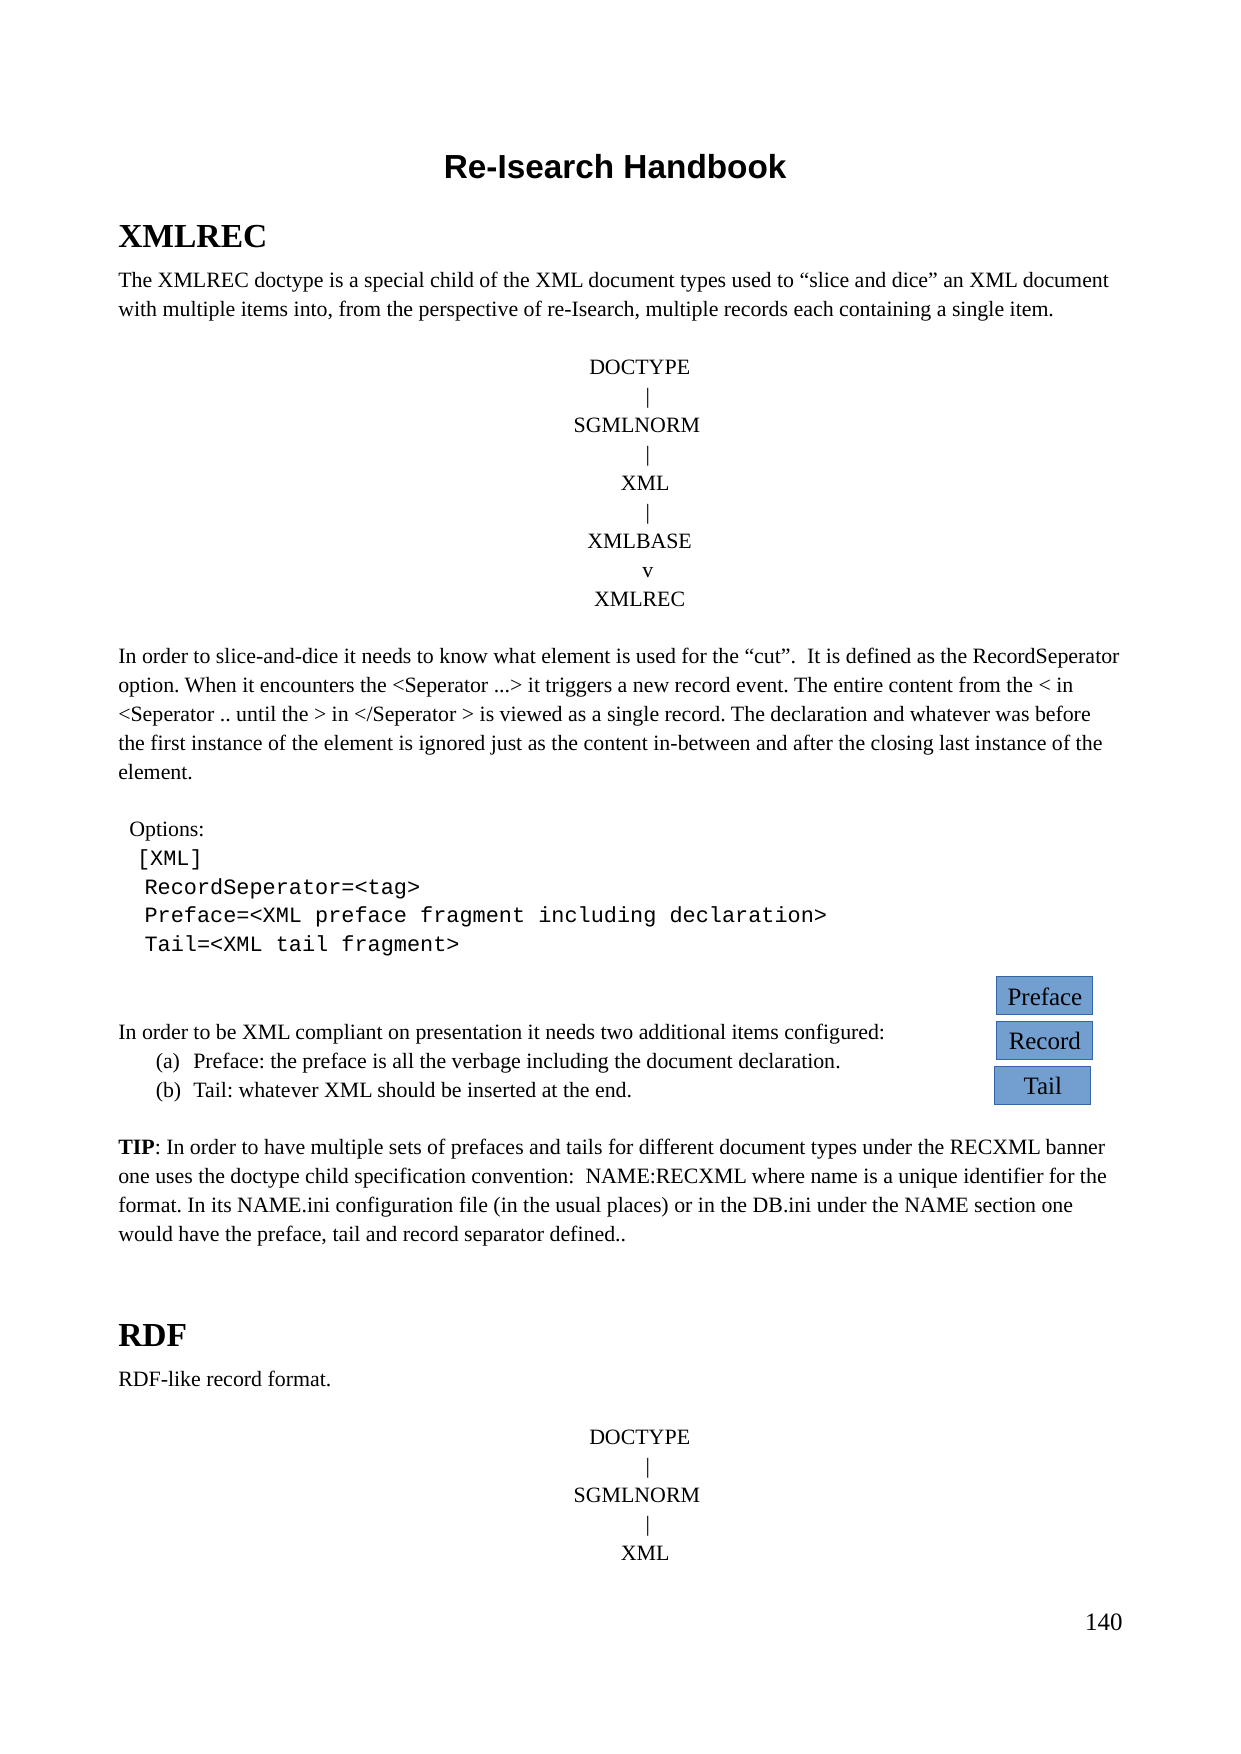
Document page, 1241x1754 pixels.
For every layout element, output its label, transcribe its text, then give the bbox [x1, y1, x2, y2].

text DOCTYPE [118, 354, 1122, 379]
text | [118, 441, 1122, 466]
text Tail=<XML tail fragment> [118, 933, 1122, 958]
text Preface=<XML preface fragment including declaration> [118, 905, 1122, 929]
text | [118, 1511, 1122, 1536]
text v [118, 557, 1122, 582]
text Options: [118, 816, 1122, 842]
text RDF-like record format. [118, 1366, 1122, 1391]
text | [118, 383, 1122, 408]
text | [118, 1453, 1122, 1478]
text RecordSeperator=<tag> [118, 876, 1122, 901]
text [XML] [118, 845, 1122, 872]
text In order to slice-and-dice it needs to know what element is used for the “cut”. It is defined as the RecordSeperator option. When it encounters the <Seperator ...> it triggers a new record event. The entire content from the < in <Seperator .. until the > in </Seperator > is viewed as a single record. The declaration and whatever was before the first instance of the element is ignored just as the content in-between and after the closing last instance of the element. [118, 643, 1122, 784]
subtitle RDF [118, 1315, 1122, 1353]
subtitle XMLREC [118, 216, 1122, 255]
text In order to be XML compliant on presentation it needs two additional items configured: [118, 1019, 1122, 1044]
text XML [118, 1539, 1122, 1565]
text SGMLNORM [118, 412, 1122, 437]
text TIP: In order to have multiple sets of prefaces and tails for different document types under the RECXML banner one uses the doctype child specification convention: NAME:RECXML where name is a unique identifier for the format. In its NAME.ini configuration file (in the usual places) or in the DB.ini under the NAME section one would have the preface, tail and record separator defined.. [118, 1134, 1122, 1246]
text | [118, 499, 1122, 524]
list Preface: the preface is all the verbage including the document declaration. [156, 1048, 1122, 1073]
text DOCTYPE [118, 1424, 1122, 1449]
text SGMLNORM [118, 1482, 1122, 1507]
list Tail: whatever XML should be inserted at the end. [156, 1077, 994, 1102]
text XMLBASE [118, 528, 1122, 553]
text XML [118, 470, 1122, 495]
text The XMLREC doctype is a special child of the XML document types used to “slice and dice” an XML document with multiple items into, from the perspective of re-Isearch, multiple records each containing a single item. [118, 267, 1122, 322]
text XMLREC [118, 586, 1122, 611]
